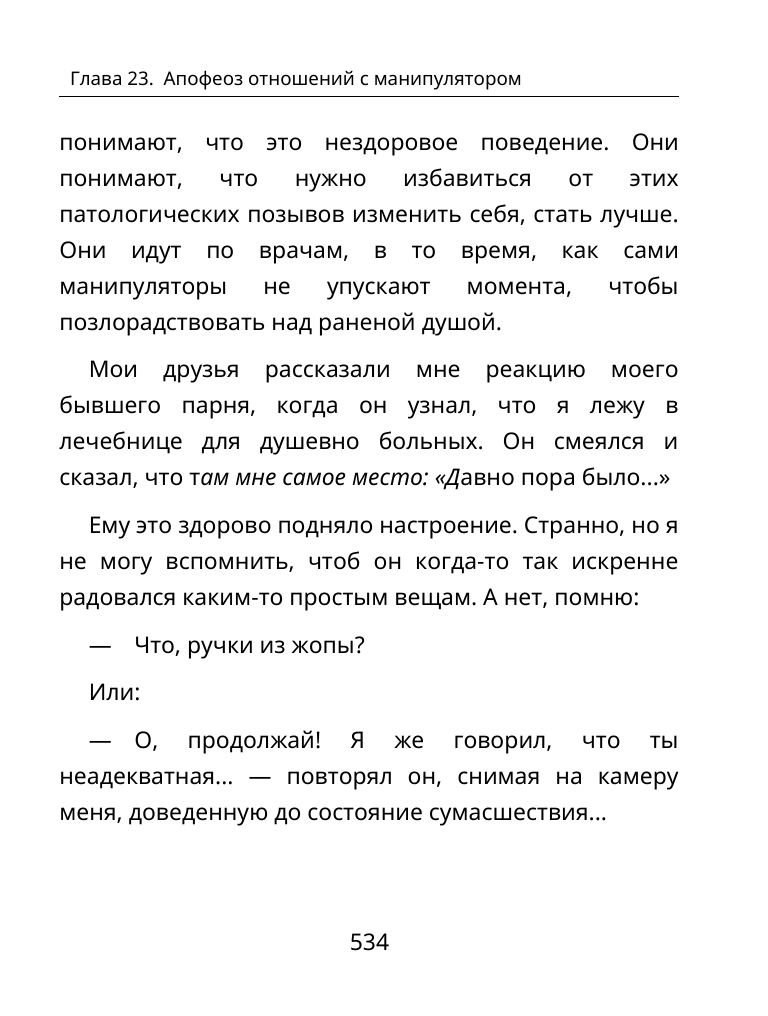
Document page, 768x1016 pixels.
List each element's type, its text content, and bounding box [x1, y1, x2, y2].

list О, продолжай! Я же говорил, что ты неадекватная... — повторял он, снимая на камеру меня, доведенную до состояние сумасшествия... [59, 724, 679, 827]
list Что, ручки из жопы? [59, 628, 679, 660]
text Мои друзья рассказали мне реакцию моего бывшего парня, когда он узнал, что я лежу в лечебнице для душевно больных. Он смеялся и сказал, что там мне самое место: «Давно пора было...» [59, 353, 679, 492]
text Ему это здорово подняло настроение. Странно, но я не могу вспомнить, чтоб он когда-то так искренне радовался каким-то простым вещам. А нет, помню: [59, 509, 679, 612]
text Или: [59, 676, 679, 707]
text понимают, что это нездоровое поведение. Они понимают, что нужно избавиться от этих патологических позывов изменить себя, стать лучше. Они идут по врачам, в то время, как сами манипуляторы не упускают момента, чтобы позлорадствовать над раненой душой. [59, 126, 679, 337]
